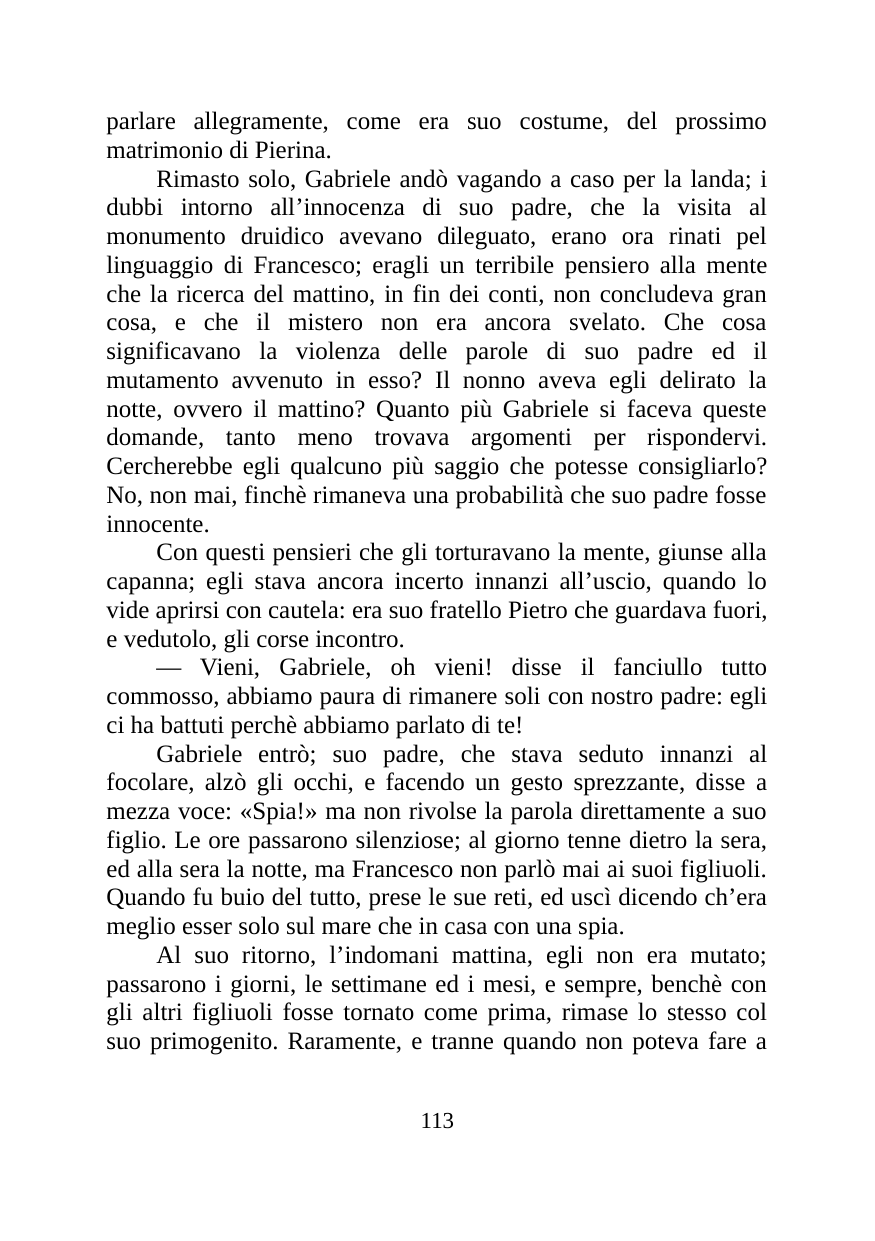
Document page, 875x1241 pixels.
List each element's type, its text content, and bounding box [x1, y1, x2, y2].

text parlare allegramente, come era suo costume, del prossimo matrimonio di Pierina. [106, 106, 768, 164]
text Al suo ritorno, l’indomani mattina, egli non era mutato; passarono i giorni, le settimane ed i mesi, e sempre, benchè con gli altri figliuoli fosse tornato come prima, rimase lo stesso col suo primogenito. Raramente, e tranne quando non poteva fare a [106, 940, 768, 1055]
text Con questi pensieri che gli torturavano la mente, giunse alla capanna; egli stava ancora incerto innanzi all’uscio, quando lo vide aprirsi con cautela: era suo fratello Pietro che guardava fuori, e vedutolo, gli corse incontro. [106, 537, 768, 652]
text — Vieni, Gabriele, oh vieni! disse il fanciullo tutto commosso, abbiamo paura di rimanere soli con nostro padre: egli ci ha battuti perchè abbiamo parlato di te! [106, 652, 768, 739]
text Gabriele entrò; suo padre, che stava seduto innanzi al focolare, alzò gli occhi, e facendo un gesto sprezzante, disse a mezza voce: «Spia!» ma non rivolse la parola direttamente a suo figlio. Le ore passarono silenziose; al giorno tenne dietro la sera, ed alla sera la notte, ma Francesco non parlò mai ai suoi figliuoli. Quando fu buio del tutto, prese le sue reti, ed uscì dicendo ch’era meglio esser solo sul mare che in casa con una spia. [106, 739, 768, 940]
text Rimasto solo, Gabriele andò vagando a caso per la landa; i dubbi intorno all’innocenza di suo padre, che la visita al monumento druidico avevano dileguato, erano ora rinati pel linguaggio di Francesco; eragli un terribile pensiero alla mente che la ricerca del mattino, in fin dei conti, non concludeva gran cosa, e che il mistero non era ancora svelato. Che cosa significavano la violenza delle parole di suo padre ed il mutamento avvenuto in esso? Il nonno aveva egli delirato la notte, ovvero il mattino? Quanto più Gabriele si faceva queste domande, tanto meno trovava argomenti per rispondervi. Cercherebbe egli qualcuno più saggio che potesse consigliarlo? No, non mai, finchè rimaneva una probabilità che suo padre fosse innocente. [106, 164, 768, 537]
